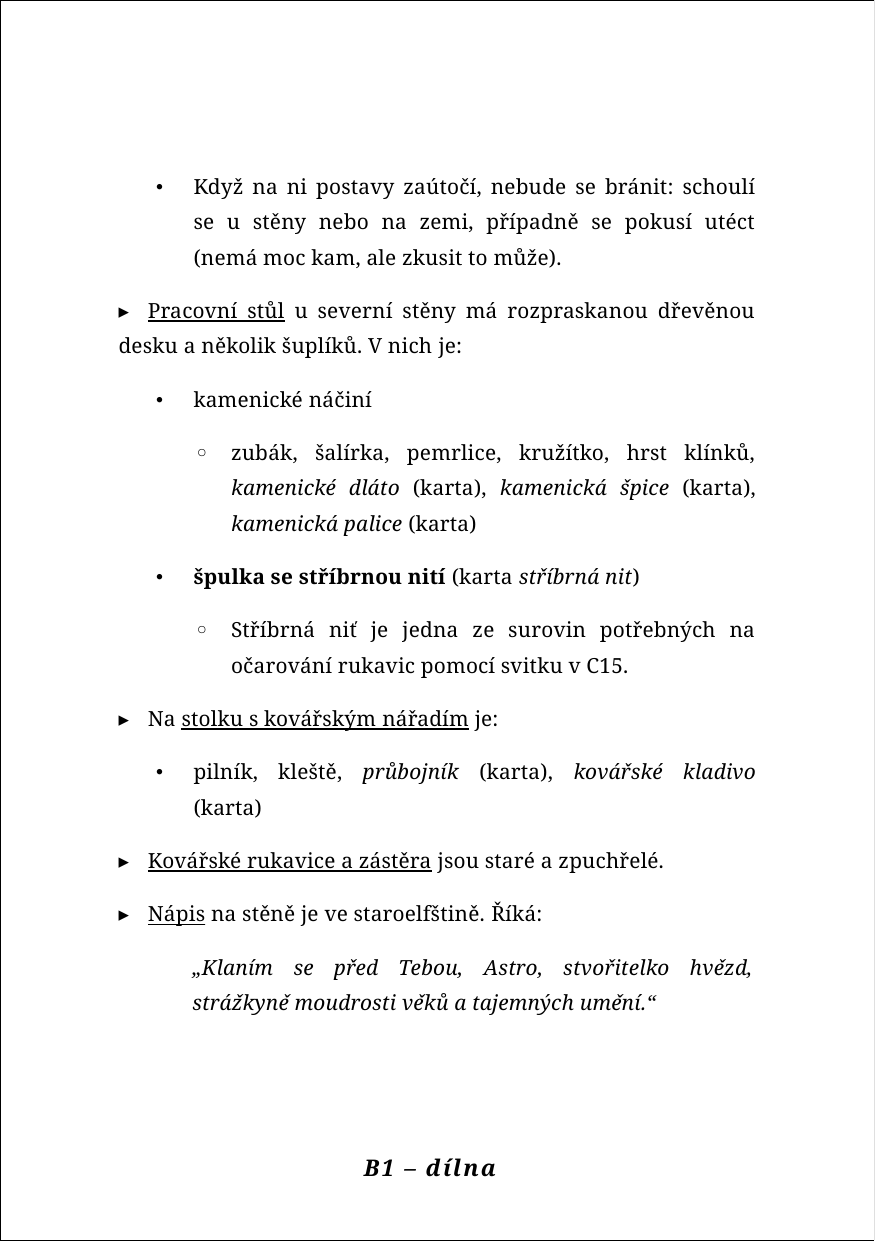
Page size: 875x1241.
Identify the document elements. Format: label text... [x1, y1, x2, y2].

text „Klaním se před Tebou, Astro, stvořitelko hvězd, strážkyně moudrosti věků a tajemných umění.“ [192, 953, 756, 1017]
list špulka se stříbrnou nití (karta stříbrná nit) [156, 562, 756, 591]
list kamenické náčiní [156, 385, 756, 413]
text ▸ Na stolku s kovářským nářadím je: [118, 704, 756, 733]
list Stříbrná niť je jedna ze surovin potřebných na očarování rukavic pomocí svitku v C15. [193, 616, 756, 679]
text ▸ Kovářské rukavice a zástěra jsou staré a zpuchřelé. [118, 846, 756, 875]
list Když na ni postavy zaútočí, nebude se bránit: schoulí se u stěny nebo na zemi, případně se pokusí utéct (nemá moc kam, ale zkusit to může). [156, 172, 756, 271]
text ▸ Nápis na stěně je ve staroelfštině. Říká: [118, 899, 756, 928]
list pilník, kleště, průbojník (karta), kovářské kladivo (karta) [156, 757, 756, 821]
list zubák, šalírka, pemrlice, kružítko, hrst klínků, kamenické dláto (karta), kamenická špice (karta), kamenická palice (karta) [193, 438, 756, 537]
text ▸ Pracovní stůl u severní stěny má rozpraskanou dřevěnou desku a několik šuplíků. V nich je: [118, 296, 756, 360]
